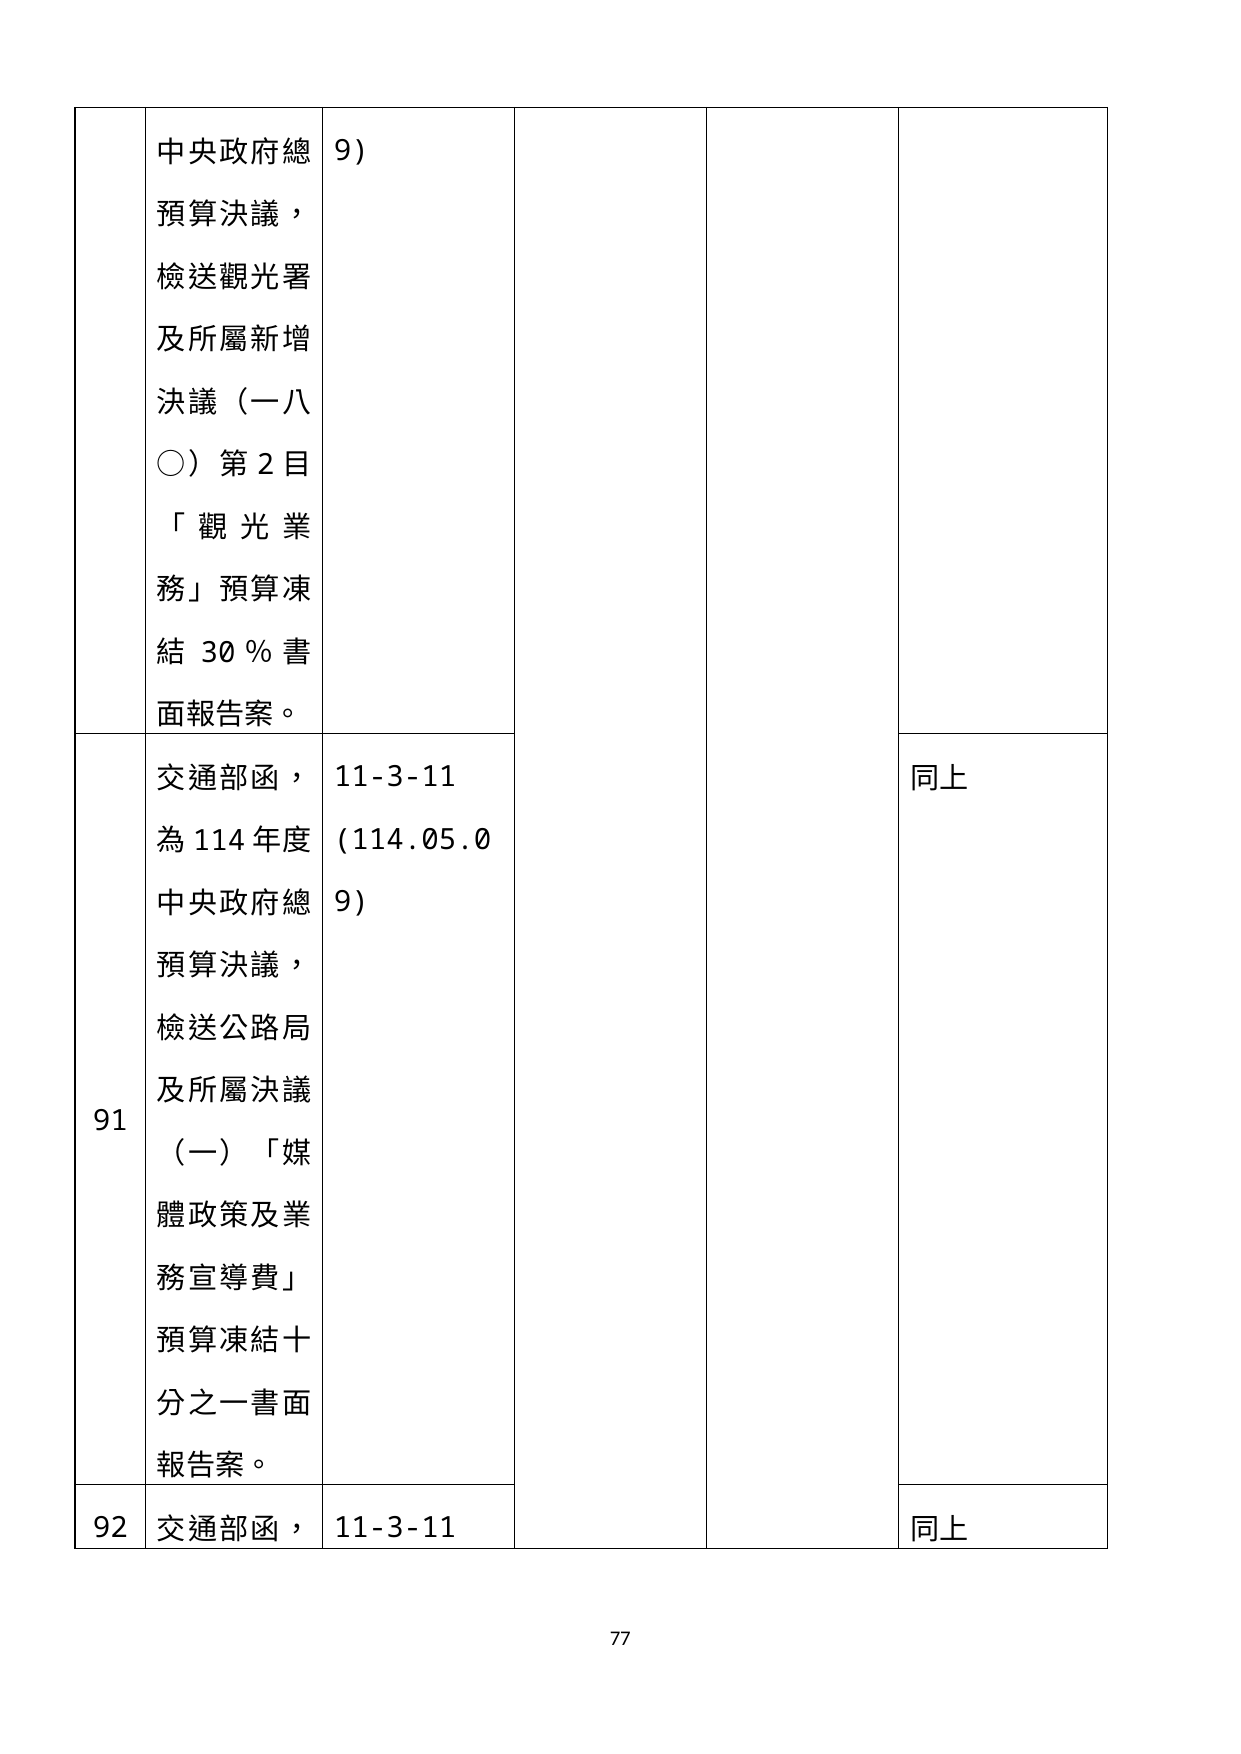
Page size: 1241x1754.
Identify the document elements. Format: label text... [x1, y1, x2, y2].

table_cell [899, 108, 1107, 733]
table_cell [515, 108, 706, 1547]
table_cell 同上 [899, 1485, 1107, 1547]
table_cell 中央政府總預算決議，檢送觀光署及所屬新增決議（一八○）第2目「觀光業務」預算凍結30％書面報告案。 [146, 108, 322, 733]
table_cell [76, 108, 145, 733]
table_cell 11-3-11 [323, 1485, 514, 1547]
table_cell 91 [76, 734, 145, 1484]
table_cell 9) [323, 108, 514, 733]
table_cell [707, 108, 898, 1547]
table_cell 交通部函，為114年度中央政府總預算決議，檢送公路局及所屬決議（一）「媒體政策及業務宣導費」預算凍結十分之一書面報告案。 [146, 734, 322, 1484]
table_cell 交通部函， [146, 1485, 322, 1547]
table_cell 同上 [899, 734, 1107, 1484]
table_cell 11-3-11 (114.05.09) [323, 734, 514, 1484]
table_cell 92 [76, 1485, 145, 1547]
